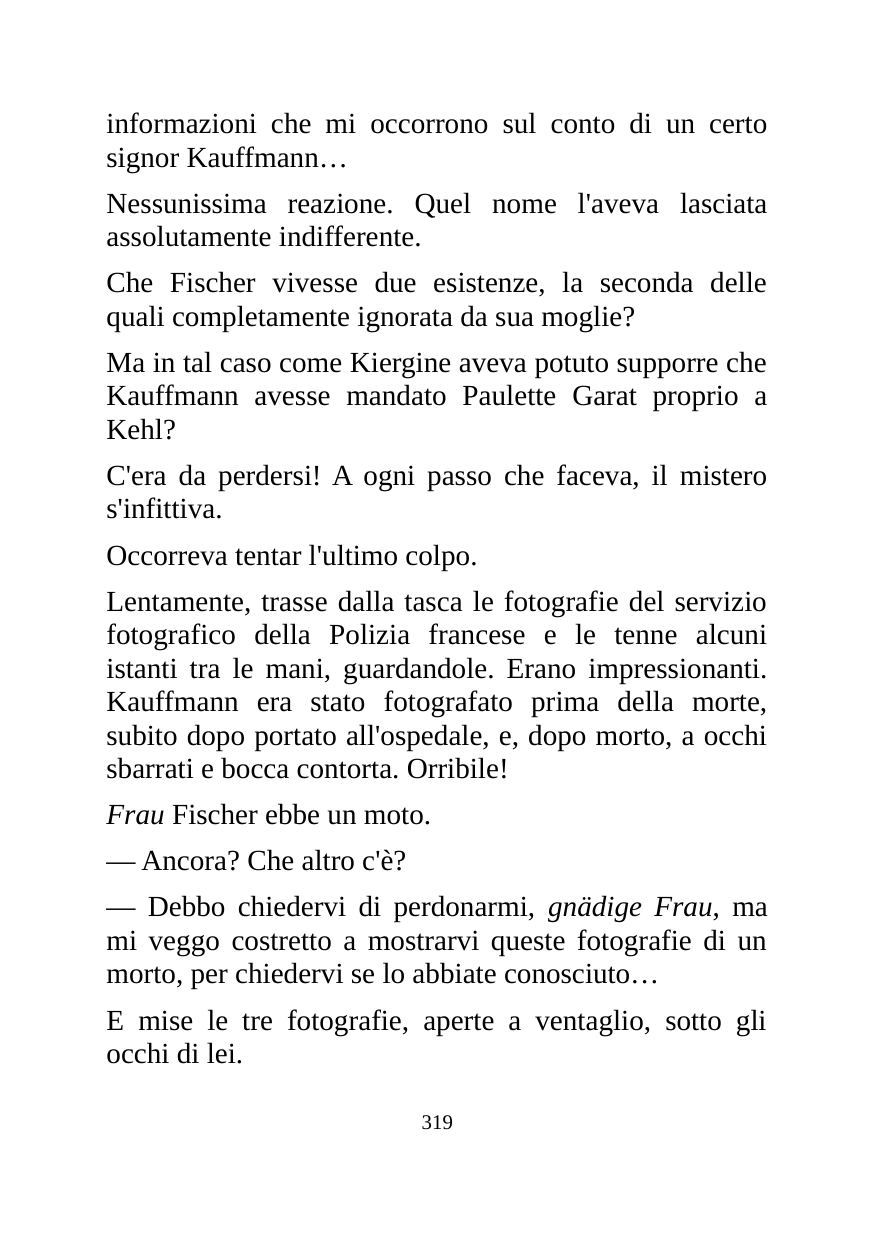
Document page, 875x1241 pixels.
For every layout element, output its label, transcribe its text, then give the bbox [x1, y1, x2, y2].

text Occorreva tentar l'ultimo colpo. [106, 538, 768, 571]
text Nessunissima reazione. Quel nome l'aveva lasciata assolutamente indifferente. [106, 186, 768, 253]
text Ma in tal caso come Kiergine aveva potuto supporre che Kauffmann avesse mandato Paulette Garat proprio a Kehl? [106, 345, 768, 446]
text Che Fischer vivesse due esistenze, la seconda delle quali completamente ignorata da sua moglie? [106, 265, 768, 332]
text — Ancora? Che altro c'è? [106, 843, 768, 877]
text Lentamente, trasse dalla tasca le fotografie del servizio fotografico della Polizia francese e le tenne alcuni istanti tra le mani, guardandole. Erano impressionanti. Kauffmann era stato fotografato prima della morte, subito dopo portato all'ospedale, e, dopo morto, a occhi sbarrati e bocca contorta. Orribile! [106, 584, 768, 785]
text — Debbo chiedervi di perdonarmi, gnädige Frau, ma mi veggo costretto a mostrarvi queste fotografie di un morto, per chiedervi se lo abbiate conosciuto… [106, 889, 768, 990]
text Frau Fischer ebbe un moto. [106, 797, 768, 831]
text E mise le tre fotografie, aperte a ventaglio, sotto gli occhi di lei. [106, 1003, 768, 1070]
text C'era da perdersi! A ogni passo che faceva, il mistero s'infittiva. [106, 458, 768, 525]
text informazioni che mi occorrono sul conto di un certo signor Kauffmann… [106, 106, 768, 173]
